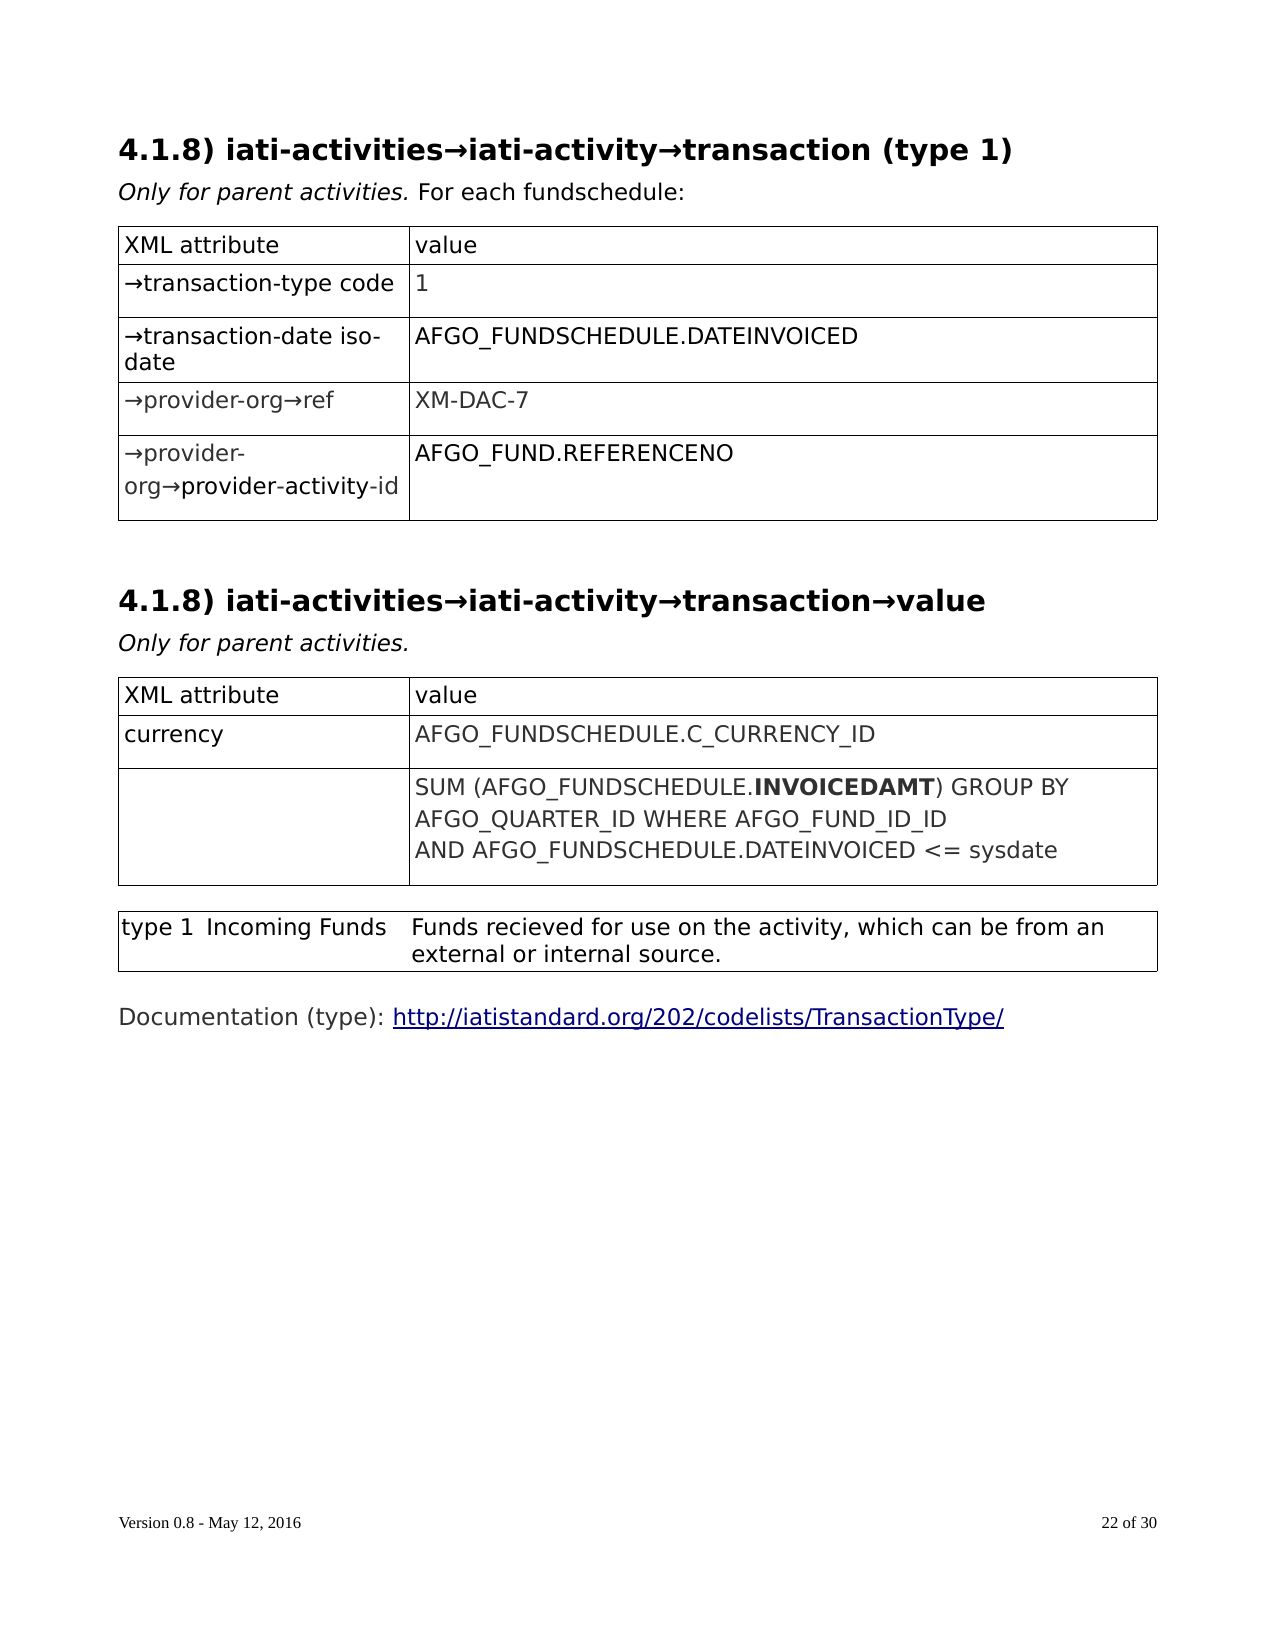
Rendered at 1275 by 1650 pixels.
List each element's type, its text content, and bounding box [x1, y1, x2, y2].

table_cell 1 [410, 265, 1157, 317]
table_cell XM-DAC-7 [410, 383, 1157, 435]
subtitle 4.1.8) iati-activities→iati-activity→transaction (type 1) [118, 133, 1157, 167]
table_header value [410, 678, 1157, 715]
table_cell [119, 769, 409, 885]
table_cell currency [119, 716, 409, 768]
text Only for parent activities. For each fundschedule: [118, 179, 1157, 206]
table_header Incoming Funds [203, 912, 408, 971]
text Documentation (type): http://iatistandard.org/202/codelists/TransactionType/ [118, 972, 1157, 1031]
text Only for parent activities. [118, 630, 1157, 657]
table_cell →transaction-date iso-date [119, 318, 409, 382]
table_header Funds recieved for use on the activity, which can be from an external or internal source. [408, 912, 1157, 971]
table_cell SUM (AFGO_FUNDSCHEDULE.INVOICEDAMT) GROUP BY AFGO_QUARTER_ID WHERE AFGO_FUND_ID_ID AND AFGO_FUNDSCHEDULE.DATEINVOICED <= sysdate [410, 769, 1157, 885]
table_header value [410, 227, 1157, 264]
table_cell AFGO_FUND.REFERENCENO [410, 436, 1157, 520]
table_cell →transaction-type code [119, 265, 409, 317]
table_header type 1 [119, 912, 203, 971]
subtitle 4.1.8) iati-activities→iati-activity→transaction→value [118, 584, 1157, 618]
table_cell AFGO_FUNDSCHEDULE.C_CURRENCY_ID [410, 716, 1157, 768]
table_header XML attribute [119, 227, 409, 264]
table_cell AFGO_FUNDSCHEDULE.DATEINVOICED [410, 318, 1157, 382]
table_cell →provider-org→ref [119, 383, 409, 435]
table_cell →provider-org→provider-activity-id [119, 436, 409, 520]
table_header XML attribute [119, 678, 409, 715]
